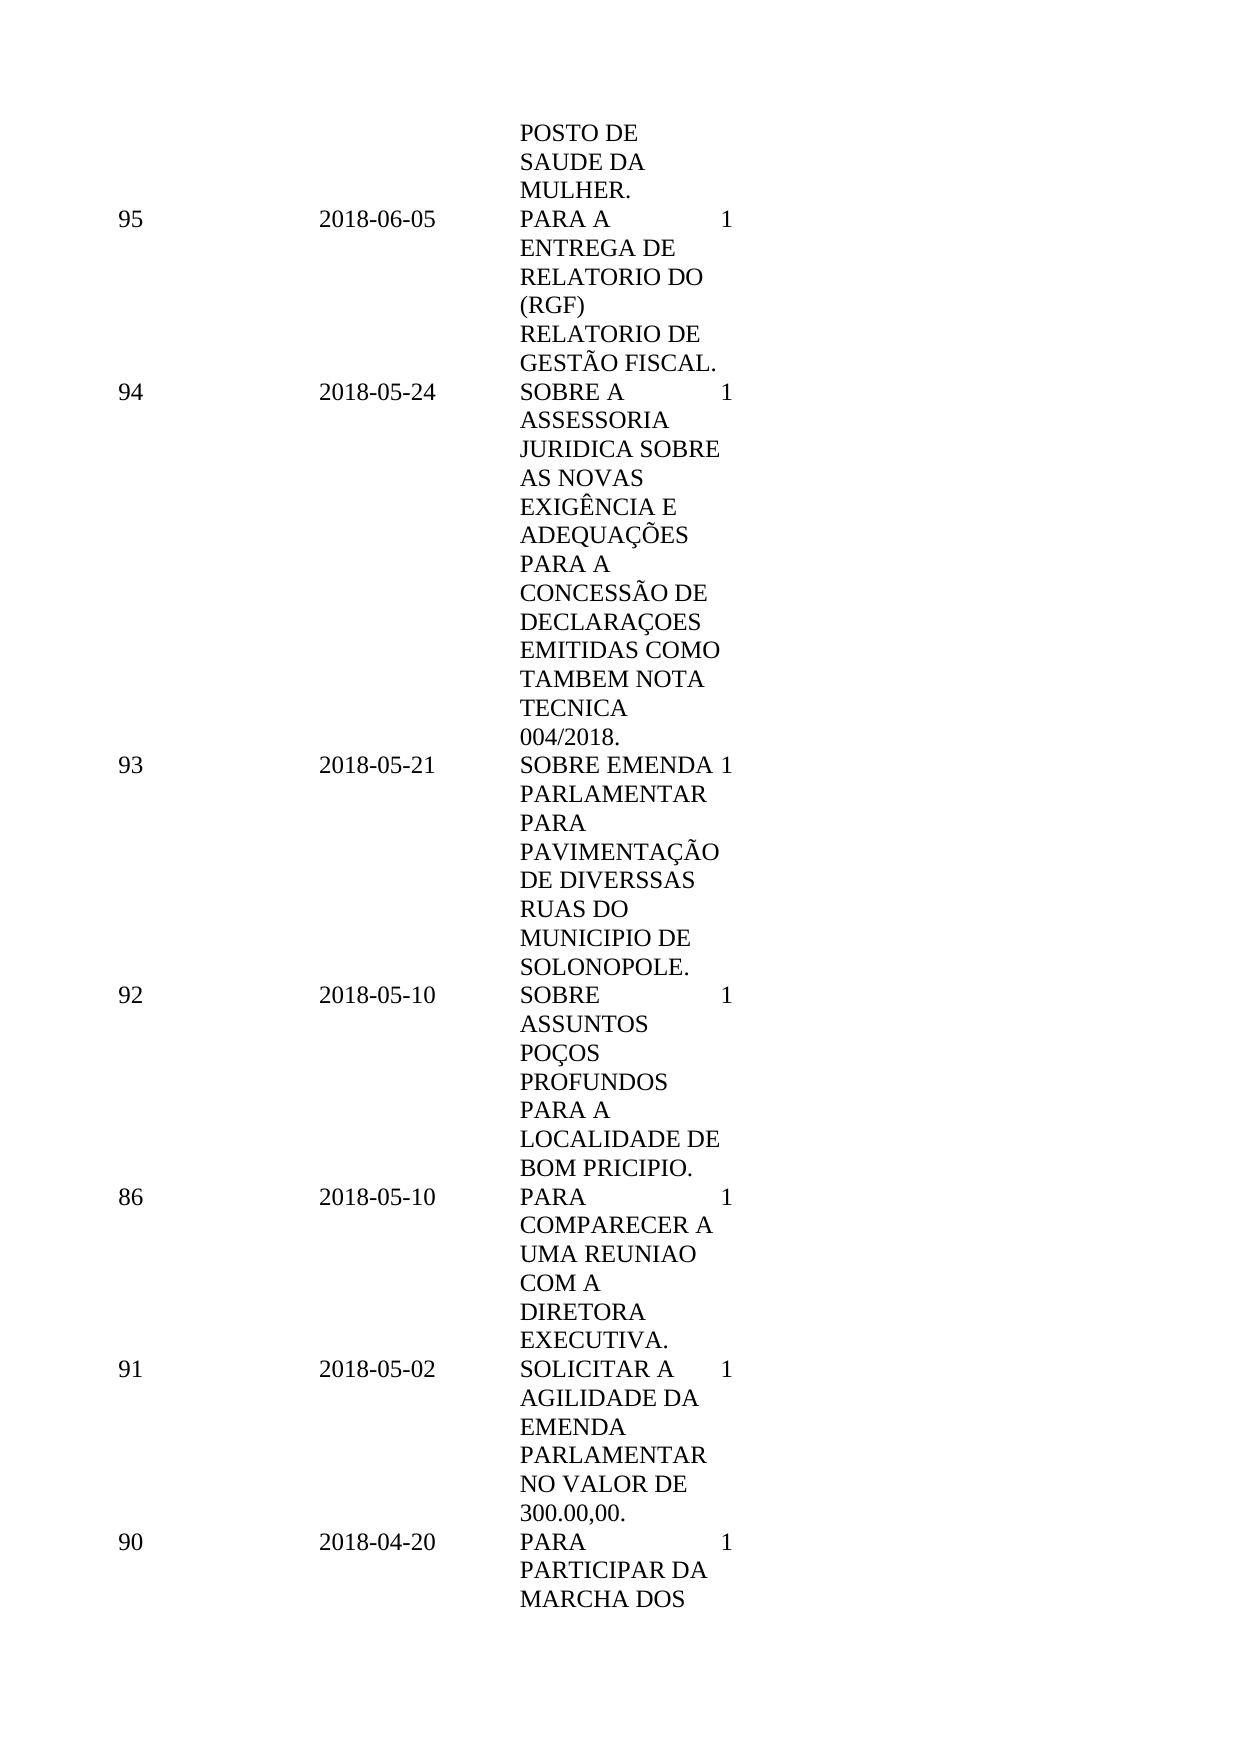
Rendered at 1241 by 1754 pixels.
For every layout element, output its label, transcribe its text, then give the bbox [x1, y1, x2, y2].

table_cell [921, 981, 1122, 1182]
table_cell PARA A ENTREGA DE RELATORIO DO (RGF) RELATORIO DE GESTÃO FISCAL. [520, 204, 720, 377]
table_cell 2018-06-05 [319, 204, 519, 377]
table_cell [921, 751, 1122, 981]
table_cell 1 [720, 1354, 921, 1527]
table_cell SOBRE EMENDA PARLAMENTAR PARA PAVIMENTAÇÃO DE DIVERSSAS RUAS DO MUNICIPIO DE SOLONOPOLE. [520, 751, 720, 981]
table_cell PARA PARTICIPAR DA MARCHA DOS [520, 1527, 720, 1613]
table_cell [921, 118, 1122, 204]
table_cell POSTO DE SAUDE DA MULHER. [520, 118, 720, 204]
table_cell 1 [720, 751, 921, 981]
table_cell [921, 1182, 1122, 1354]
table_cell 1 [720, 1527, 921, 1613]
table_cell 94 [118, 377, 319, 751]
table_cell 2018-05-24 [319, 377, 519, 751]
table_cell SOBRE ASSUNTOS POÇOS PROFUNDOS PARA A LOCALIDADE DE BOM PRICIPIO. [520, 981, 720, 1182]
table_cell 2018-04-20 [319, 1527, 519, 1613]
table_cell 2018-05-10 [319, 1182, 519, 1354]
table_cell 91 [118, 1354, 319, 1527]
table_cell 95 [118, 204, 319, 377]
table_cell [921, 377, 1122, 751]
table_cell 2018-05-21 [319, 751, 519, 981]
table_cell SOLICITAR A AGILIDADE DA EMENDA PARLAMENTAR NO VALOR DE 300.00,00. [520, 1354, 720, 1527]
table_cell [319, 118, 519, 204]
table_cell 86 [118, 1182, 319, 1354]
table_cell 93 [118, 751, 319, 981]
table_cell SOBRE A ASSESSORIA JURIDICA SOBRE AS NOVAS EXIGÊNCIA E ADEQUAÇÕES PARA A CONCESSÃO DE DECLARAÇOES EMITIDAS COMO TAMBEM NOTA TECNICA 004/2018. [520, 377, 720, 751]
table_cell 90 [118, 1527, 319, 1613]
table_cell 1 [720, 981, 921, 1182]
table_cell 2018-05-02 [319, 1354, 519, 1527]
table_cell [118, 118, 319, 204]
table_cell [921, 1527, 1122, 1613]
table_cell [921, 1354, 1122, 1527]
table_cell 92 [118, 981, 319, 1182]
table_cell 2018-05-10 [319, 981, 519, 1182]
table_cell 1 [720, 204, 921, 377]
table_cell 1 [720, 1182, 921, 1354]
table_cell [921, 204, 1122, 377]
table_cell PARA COMPARECER A UMA REUNIAO COM A DIRETORA EXECUTIVA. [520, 1182, 720, 1354]
table_cell [720, 118, 921, 204]
table_cell 1 [720, 377, 921, 751]
